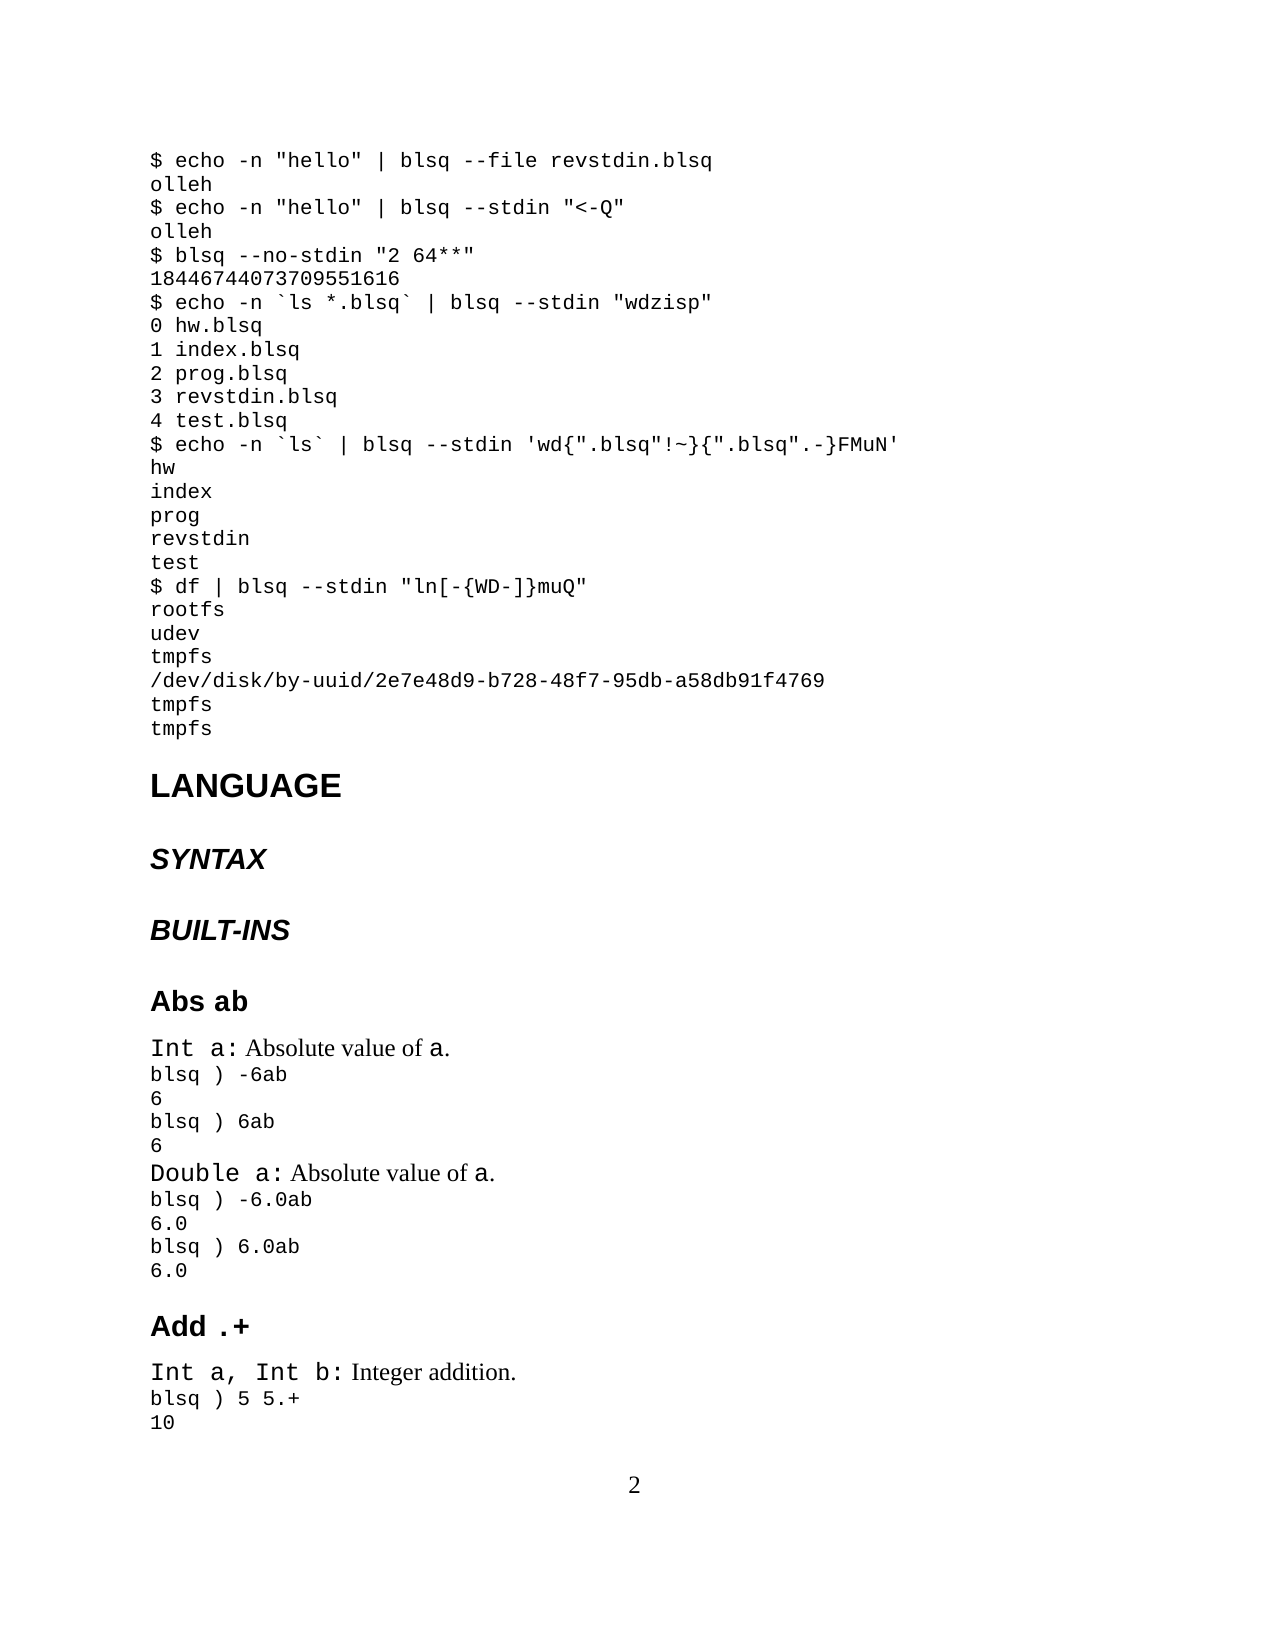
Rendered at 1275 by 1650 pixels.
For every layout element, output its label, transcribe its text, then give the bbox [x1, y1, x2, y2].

text test [150, 552, 1125, 576]
text 10 [150, 1412, 1125, 1436]
text $ df | blsq --stdin "ln[-{WD-]}muQ" [150, 576, 1125, 599]
text Int a, Int b: Integer addition. [150, 1357, 1125, 1388]
text 3 revstdin.blsq [150, 386, 1125, 410]
text revstdin [150, 528, 1125, 552]
text tmpfs [150, 647, 1125, 670]
text 6.0 [150, 1213, 1125, 1237]
text tmpfs [150, 717, 1125, 741]
text $ echo -n "hello" | blsq --file revstdin.blsq [150, 150, 1125, 174]
text $ echo -n `ls` | blsq --stdin 'wd{".blsq"!~}{".blsq".-}FMuN' [150, 434, 1125, 457]
text $ echo -n "hello" | blsq --stdin "<-Q" [150, 197, 1125, 221]
text blsq ) -6ab [150, 1064, 1125, 1087]
text 2 prog.blsq [150, 363, 1125, 386]
subtitle BUILT-INS [150, 913, 1125, 947]
text blsq ) 6.0ab [150, 1237, 1125, 1260]
text index [150, 481, 1125, 505]
text blsq ) 5 5.+ [150, 1388, 1125, 1412]
text $ echo -n `ls *.blsq` | blsq --stdin "wdzisp" [150, 292, 1125, 316]
text Int a: Absolute value of a. [150, 1033, 1125, 1064]
text $ blsq --no-stdin "2 64**" [150, 244, 1125, 268]
subtitle Abs ab [150, 984, 1125, 1021]
subtitle SYNTAX [150, 842, 1125, 876]
text udev [150, 623, 1125, 647]
text tmpfs [150, 694, 1125, 717]
text 1 index.blsq [150, 339, 1125, 363]
text olleh [150, 174, 1125, 197]
text 6.0 [150, 1260, 1125, 1284]
text 6 [150, 1135, 1125, 1158]
subtitle LANGUAGE [150, 766, 1125, 805]
text Double a: Absolute value of a. [150, 1158, 1125, 1189]
text /dev/disk/by-uuid/2e7e48d9-b728-48f7-95db-a58db91f4769 [150, 670, 1125, 694]
text 6 [150, 1087, 1125, 1111]
text 0 hw.blsq [150, 316, 1125, 339]
text prog [150, 505, 1125, 528]
text blsq ) -6.0ab [150, 1189, 1125, 1213]
subtitle Add .+ [150, 1309, 1125, 1345]
text blsq ) 6ab [150, 1111, 1125, 1135]
text olleh [150, 221, 1125, 244]
text hw [150, 457, 1125, 481]
text 18446744073709551616 [150, 268, 1125, 292]
text rootfs [150, 599, 1125, 623]
text 4 test.blsq [150, 410, 1125, 434]
